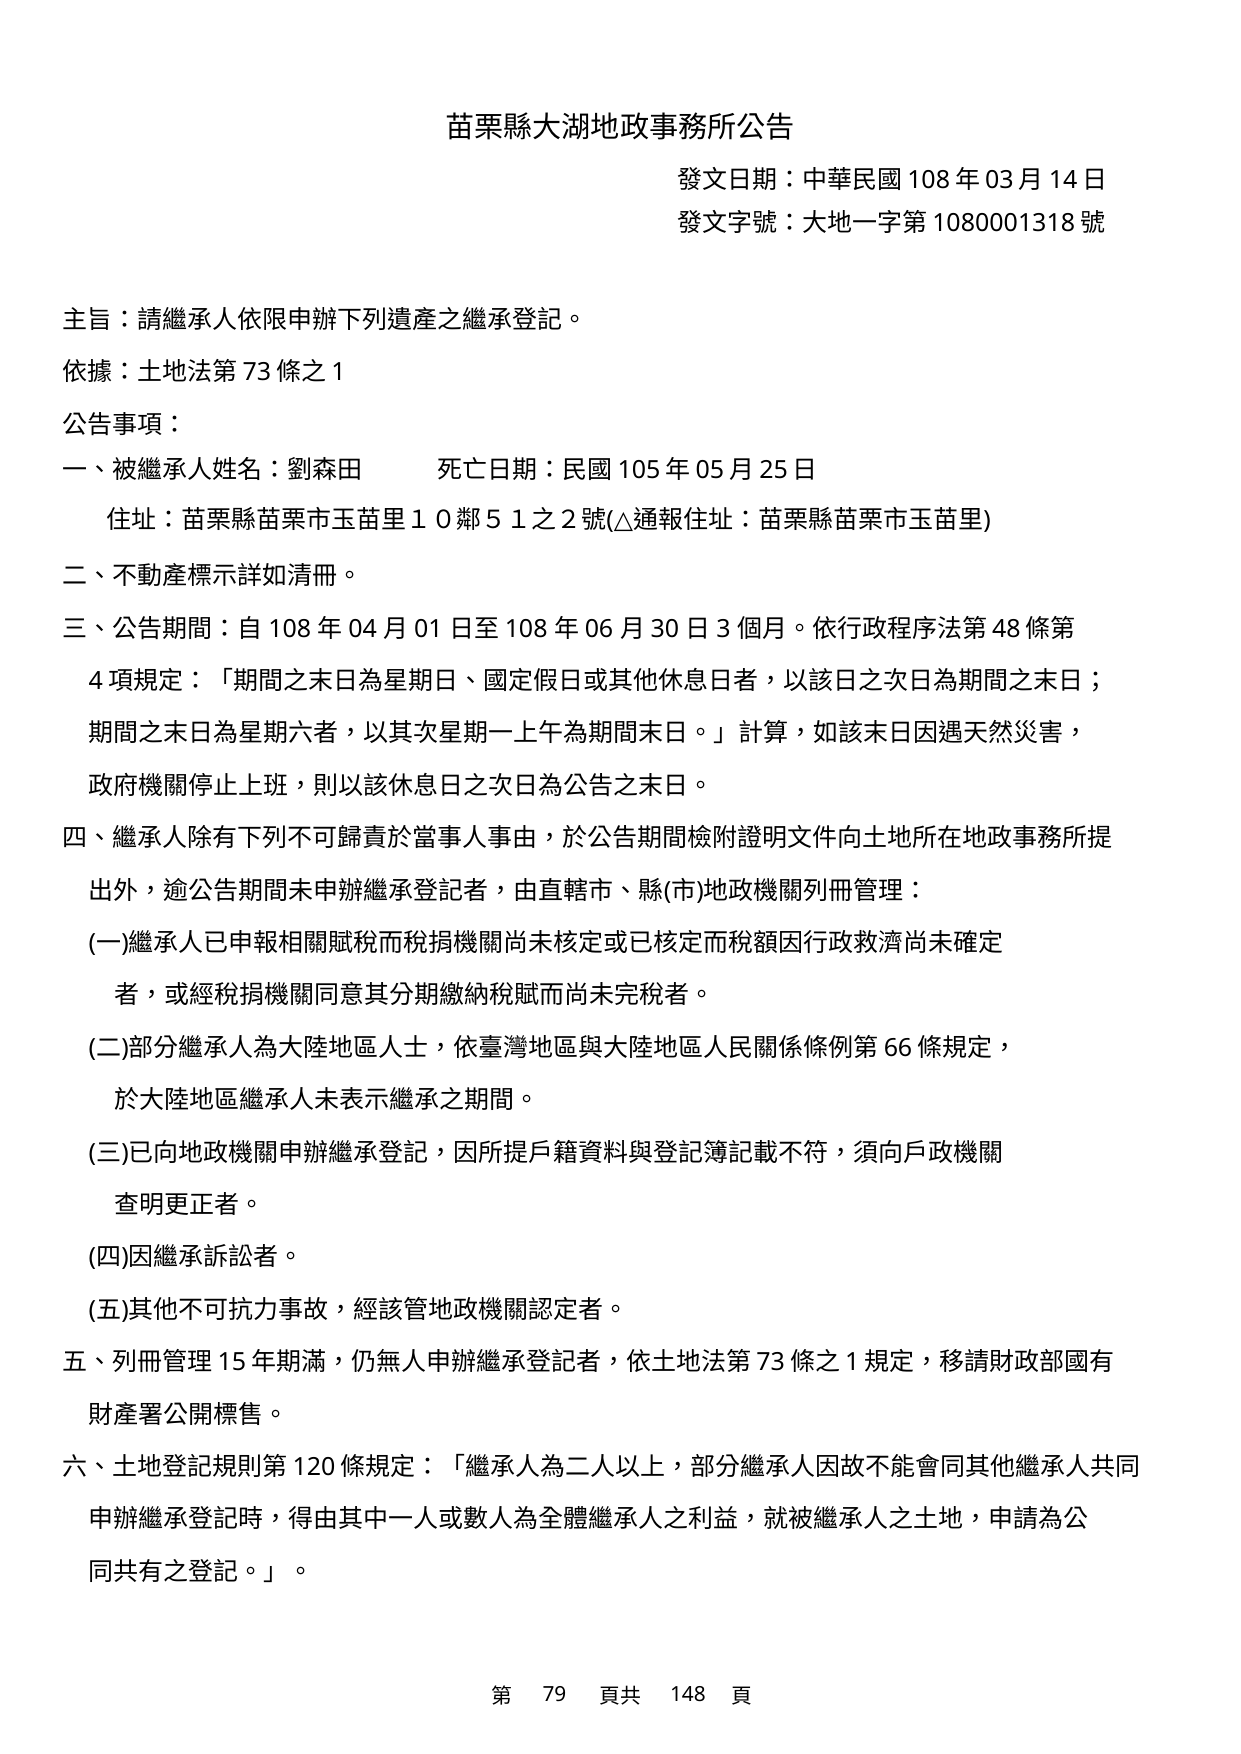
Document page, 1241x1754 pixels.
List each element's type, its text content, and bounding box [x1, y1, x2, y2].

text 頁共 [585, 1679, 654, 1709]
text 發文字號：大地一字第1080001318號 [677, 202, 1177, 238]
text 住址：苗栗縣苗栗市玉苗里１０鄰５１之２號(△通報住址：苗栗縣苗栗市玉苗里) [106, 500, 1177, 539]
text 二、不動產標示詳如清冊。 三、公告期間：自 108 年 04 月 01 日至 108 年 06 月 30 日 3 個月。依行政程序法第48條第 4項規定：「期間之末日為星期日、國定假日或其他休息日者，以該日之次日為期間之末日； 期間之末日為星期六者，以其次星期一上午為期間末日。」計算，如該末日因遇天然災害， 政府機關停止上班，則以該休息日之次日為公告之末日。 四、繼承人除有下列不可歸責於當事人事由，於公告期間檢附證明文件向土地所在地政事務所提 出外，逾公告期間未申辦繼承登記者，由直轄市、縣(市)地政機關列冊管理： (一)繼承人已申報相關賦稅而稅捐機關尚未核定或已核定而稅額因行政救濟尚未確定 者，或經稅捐機關同意其分期繳納稅賦而尚未完稅者。 (二)部分繼承人為大陸地區人士，依臺灣地區與大陸地區人民關係條例第66條規定， 於大陸地區繼承人未表示繼承之期間。 (三)已向地政機關申辦繼承登記，因所提戶籍資料與登記簿記載不符，須向戶政機關 查明更正者。 (四)因繼承訴訟者。 (五)其他不可抗力事故，經該管地政機關認定者。 五、列冊管理15年期滿，仍無人申辦繼承登記者，依土地法第73條之1規定，移請財政部國有 財產署公開標售。 六、土地登記規則第120條規定：「繼承人為二人以上，部分繼承人因故不能會同其他繼承人共同 申辦繼承登記時，得由其中一人或數人為全體繼承人之利益，就被繼承人之土地，申請為公 同共有之登記。」。 [62, 539, 1177, 1587]
text 苗栗縣大湖地政事務所公告 [62, 103, 1177, 146]
text 一、被繼承人姓名：劉森田 死亡日期：民國105年05月25日 [62, 450, 1177, 486]
text 148 [654, 1679, 721, 1708]
text 發文日期：中華民國108年03月14日 [677, 160, 1177, 196]
text 主旨：請繼承人依限申辦下列遺產之繼承登記。 依據：土地法第73條之1 公告事項： [62, 283, 1177, 441]
text 79 [523, 1679, 585, 1708]
text 第 [481, 1679, 523, 1709]
text 頁 [721, 1679, 762, 1709]
